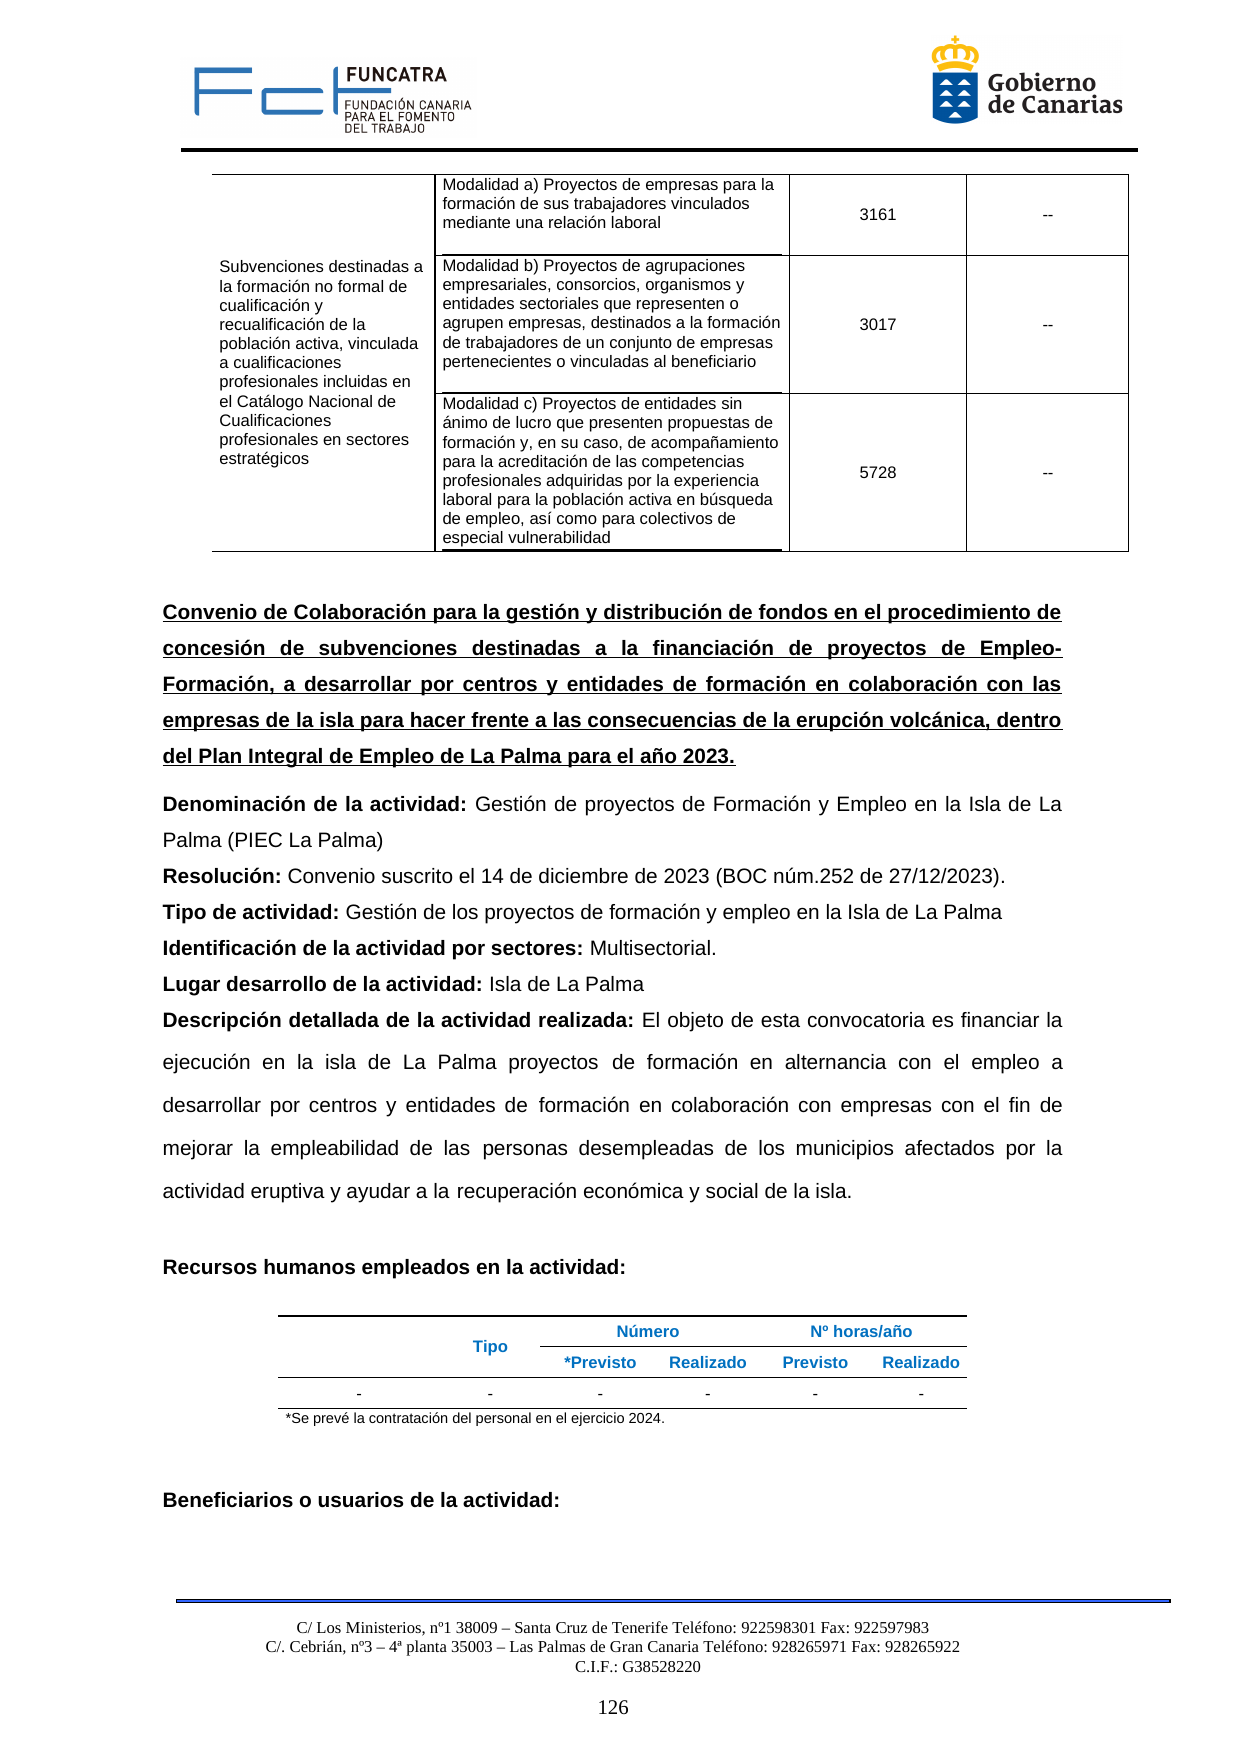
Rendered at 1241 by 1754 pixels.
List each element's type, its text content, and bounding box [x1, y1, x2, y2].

table_cell 3017 [790, 256, 966, 393]
text Resolución: Convenio suscrito el 14 de diciembre de 2023 (BOC núm.252 de 27/12/2023). [162, 864, 1063, 888]
table_cell [278, 1346, 440, 1377]
text Descripción detallada de la actividad realizada: El objeto de esta convocatoria es financiar la ejecución en la isla de La Palma proyectos de formación en alternancia con el empleo a desarrollar por centros y entidades de formación en colaboración con empresas con el fin de mejorar la empleabilidad de las personas desempleadas de los municipios afectados por la actividad eruptiva y ayudar a la recuperación económica y social de la isla. [162, 1008, 1063, 1204]
picture [180, 57, 477, 138]
text del Plan Integral de Empleo de La Palma para el año 2023. [162, 730, 1063, 768]
table_cell Realizado [875, 1347, 967, 1377]
table_cell - [440, 1378, 540, 1408]
text Recursos humanos empleados en la actividad: [162, 1254, 1063, 1278]
text Tipo de actividad: Gestión de los proyectos de formación y empleo en la Isla de La Palma [162, 900, 1063, 924]
table_cell -- [967, 175, 1128, 255]
table_cell - [540, 1378, 660, 1408]
table_cell 5728 [790, 394, 966, 551]
text Beneficiarios o usuarios de la actividad: [162, 1488, 1063, 1512]
table_header [278, 1317, 440, 1346]
table_cell - [278, 1378, 440, 1408]
table_cell *Se prevé la contratación del personal en el ejercicio 2024. [278, 1409, 967, 1464]
text Convenio de Colaboración para la gestión y distribución de fondos en el procedimiento de concesión de subvenciones destinadas a la financiación de proyectos de Empleo- [162, 600, 1063, 657]
table_cell Modalidad b) Proyectos de agrupaciones empresariales, consorcios, organismos y entidades sectoriales que representen o agrupen empresas, destinados a la formación de trabajadores de un conjunto de empresas pertenecientes o vinculadas al beneficiario [436, 256, 789, 393]
text Lugar desarrollo de la actividad: Isla de La Palma [162, 972, 1063, 996]
table_cell Modalidad a) Proyectos de empresas para la formación de sus trabajadores vinculados mediante una relación laboral [436, 175, 789, 255]
table_cell -- [967, 394, 1128, 551]
text Identificación de la actividad por sectores: Multisectorial. [162, 936, 1063, 960]
table_cell *Previsto [540, 1347, 660, 1377]
picture [931, 35, 1123, 124]
table_header Nº horas/año [755, 1317, 967, 1346]
table_cell 3161 [790, 175, 966, 255]
table_cell Previsto [755, 1347, 875, 1377]
table_cell - [755, 1378, 875, 1408]
table_cell Realizado [660, 1347, 755, 1377]
text Formación, a desarrollar por centros y entidades de formación en colaboración con las empresas de la isla para hacer frente a las consecuencias de la erupción volcánica, dentro [162, 658, 1063, 729]
text Denominación de la actividad: Gestión de proyectos de Formación y Empleo en la Isla de La Palma (PIEC La Palma) [162, 792, 1063, 852]
table_cell Modalidad c) Proyectos de entidades sin ánimo de lucro que presenten propuestas de formación y, en su caso, de acompañamiento para la acreditación de las competencias profesionales adquiridas por la experiencia laboral para la población activa en búsqueda de empleo, así como para colectivos de especial vulnerabilidad [436, 394, 789, 551]
table_cell - [660, 1378, 755, 1408]
table_cell -- [967, 256, 1128, 393]
table_cell - [875, 1378, 967, 1408]
table_header Tipo [440, 1317, 540, 1377]
table_cell Subvenciones destinadas a la formación no formal de cualificación y recualificación de la población activa, vinculada a cualificaciones profesionales incluidas en el Catálogo Nacional de Cualificaciones profesionales en sectores estratégicos [212, 175, 434, 551]
table_header Número [540, 1317, 755, 1346]
